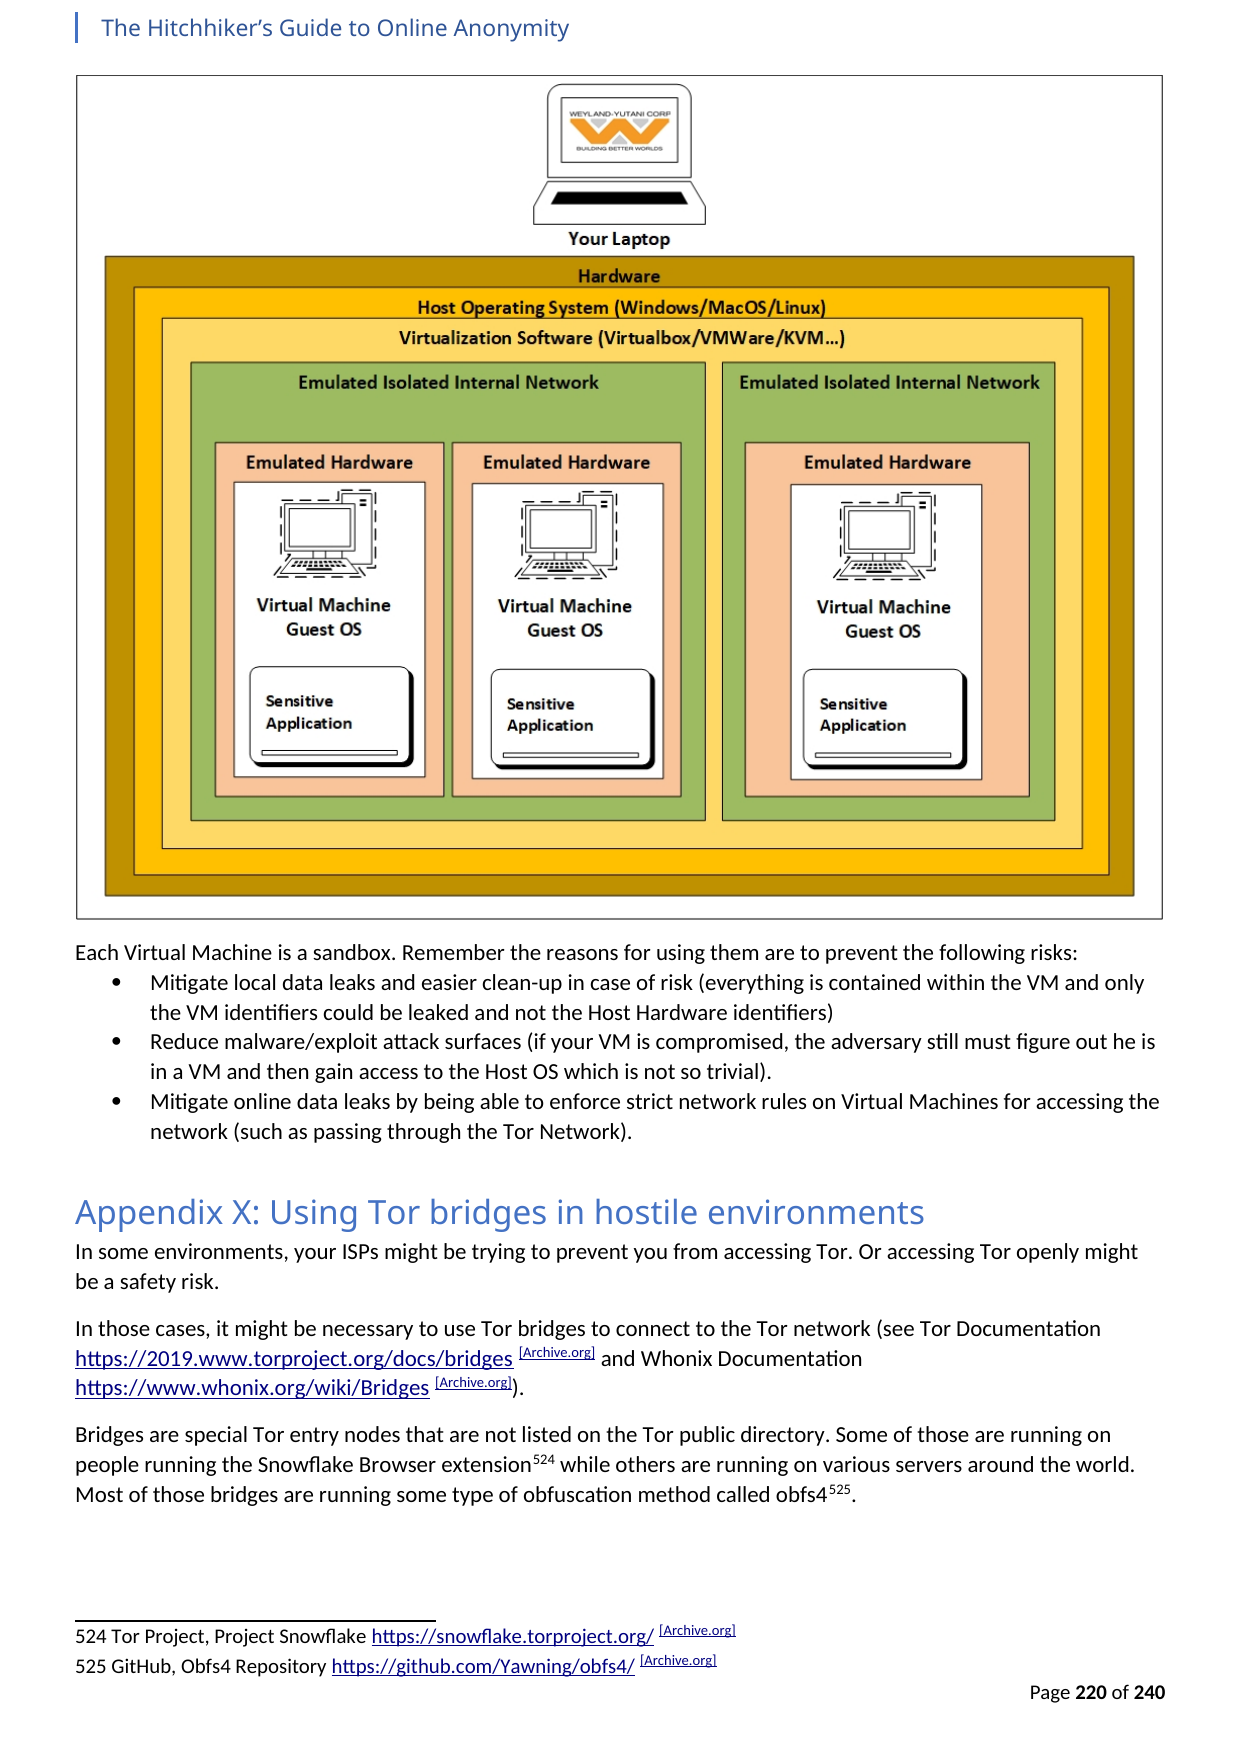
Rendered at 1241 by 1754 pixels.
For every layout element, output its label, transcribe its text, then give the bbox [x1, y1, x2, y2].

text Each Virtual Machine is a sandbox. Remember the reasons for using them are to prevent the following risks: [75, 938, 1165, 966]
text In those cases, it might be necessary to use Tor bridges to connect to the Tor network (see Tor Documentation https://2019.www.torproject.org/docs/bridges [Archive.org] and Whonix Documentation https://www.whonix.org/wiki/Bridges [Archive.org]). [75, 1314, 1165, 1402]
text Bridges are special Tor entry nodes that are not listed on the Tor public directory. Some of those are running on people running the Snowflake Browser extension while others are running on various servers around the world. Most of those bridges are running some type of obfuscation method called obfs4. [75, 1420, 1165, 1508]
list Reduce malware/exploit attack surfaces (if your VM is compromised, the adversary still must figure out he is in a VM and then gain access to the Host OS which is not so trivial). [112, 1027, 1165, 1085]
subtitle Appendix X: Using Tor bridges in hostile environments [75, 1189, 1165, 1234]
text Tor Project, Project Snowflake https://snowflake.torproject.org/ [Archive.org] [75, 1621, 1165, 1649]
picture [75, 75, 1164, 920]
list Mitigate online data leaks by being able to enforce strict network rules on Virtual Machines for accessing the network (such as passing through the Tor Network). [112, 1087, 1165, 1145]
list Mitigate local data leaks and easier clean-up in case of risk (everything is contained within the VM and only the VM identifiers could be leaked and not the Host Hardware identifiers) [112, 968, 1165, 1026]
text In some environments, your ISPs might be trying to prevent you from accessing Tor. Or accessing Tor openly might be a safety risk. [75, 1237, 1165, 1295]
text GitHub, Obfs4 Repository https://github.com/Yawning/obfs4/ [Archive.org] [75, 1651, 1165, 1679]
